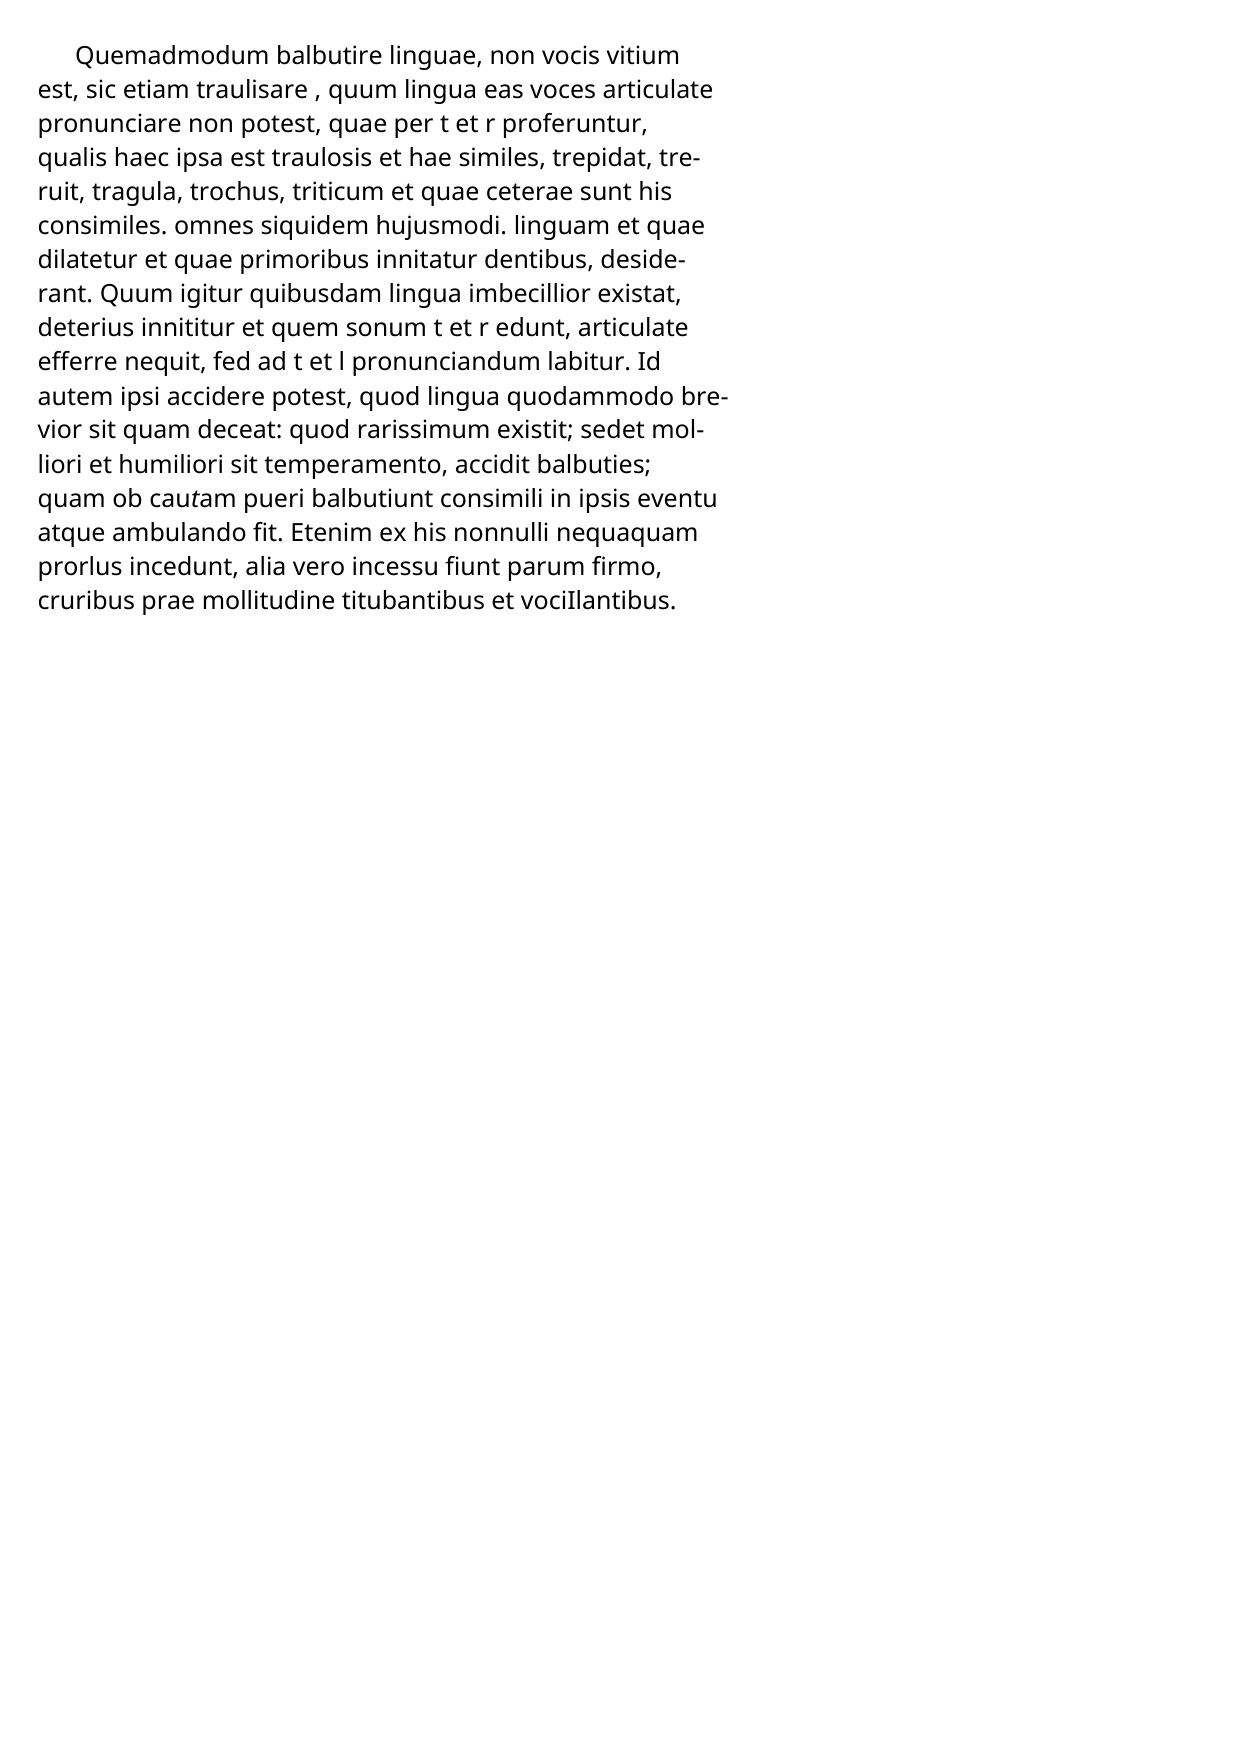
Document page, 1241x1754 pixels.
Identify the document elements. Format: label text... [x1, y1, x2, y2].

text Quemadmodum balbutire linguae, non vocis vitium est, sic etiam traulisare , quum lingua eas voces articulate pronunciare non potest, quae per t et r proferuntur, qualis haec ipsa est traulosis et hae similes, trepidat, tre- ruit, tragula, trochus, triticum et quae ceterae sunt his consimiles. omnes siquidem hujusmodi. linguam et quae dilatetur et quae primoribus innitatur dentibus, deside- rant. Quum igitur quibusdam lingua imbecillior existat, deterius innititur et quem sonum t et r edunt, articulate efferre nequit, fed ad t et l pronunciandum labitur. Id autem ipsi accidere potest, quod lingua quodammodo bre- vior sit quam deceat: quod rarissimum existit; sedet mol- liori et humiliori sit temperamento, accidit balbuties; quam ob cautam pueri balbutiunt consimili in ipsis eventu atque ambulando fit. Etenim ex his nonnulli nequaquam prorlus incedunt, alia vero incessu fiunt parum firmo, cruribus prae mollitudine titubantibus et vociIlantibus. [37, 37, 1203, 617]
